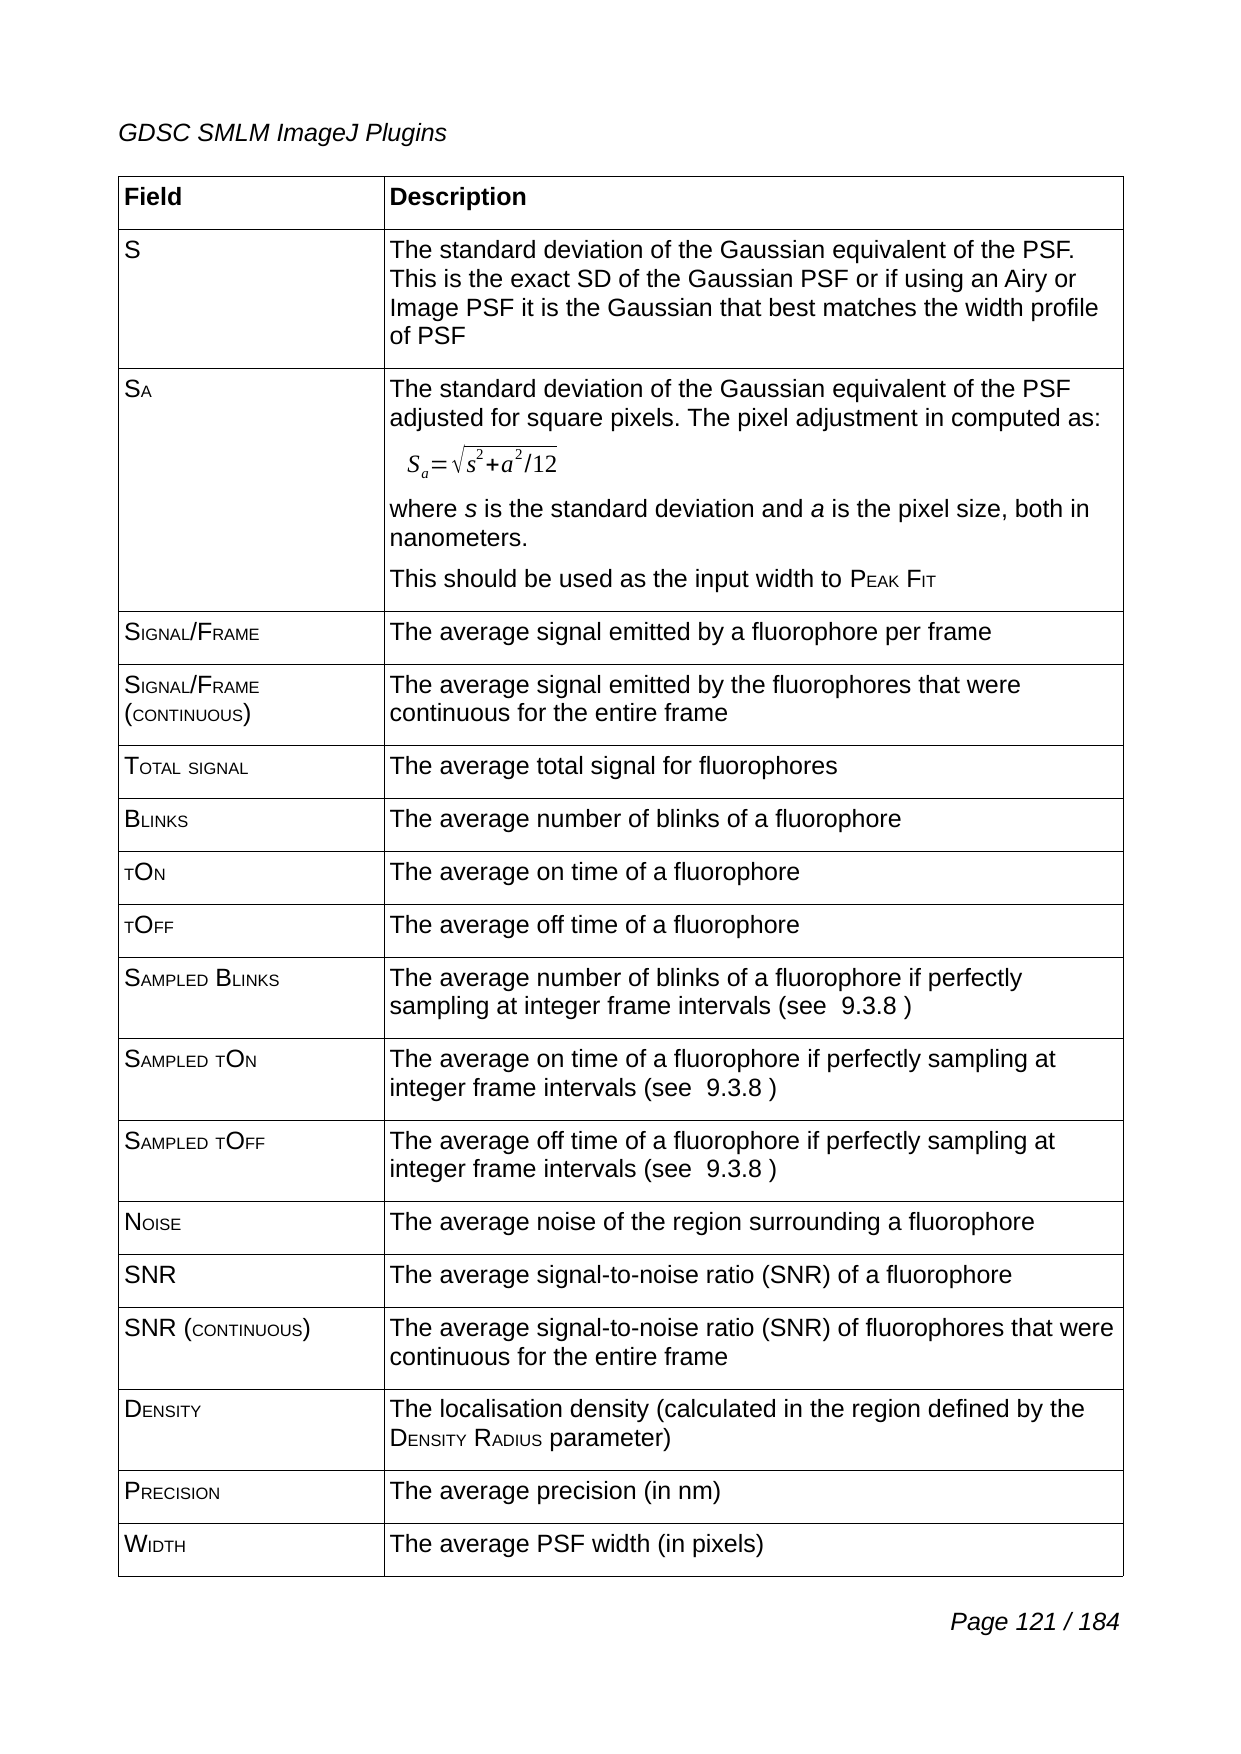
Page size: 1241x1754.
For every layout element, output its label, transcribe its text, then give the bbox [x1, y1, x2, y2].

table_header Description [385, 177, 1123, 229]
table_cell The average number of blinks of a fluorophore if perfectly sampling at integer frame intervals (see 9.3.8) [385, 958, 1123, 1038]
table_cell The standard deviation of the Gaussian equivalent of the PSF adjusted for square pixels. The pixel adjustment in computed as: where s is the standard deviation and a is the pixel size, both in nanometers. This should be used as the input width to Peak Fit [385, 369, 1123, 611]
table_cell The localisation density (calculated in the region defined by the Density Radius parameter) [385, 1390, 1123, 1470]
table_cell The average signal emitted by the fluorophores that were continuous for the entire frame [385, 665, 1123, 745]
table_cell Sampled tOn [119, 1039, 384, 1120]
table_cell The standard deviation of the Gaussian equivalent of the PSF. This is the exact SD of the Gaussian PSF or if using an Airy or Image PSF it is the Gaussian that best matches the width profile of PSF [385, 230, 1123, 368]
table_cell Sampled tOff [119, 1121, 384, 1201]
table_cell SNR [119, 1255, 384, 1307]
table_cell The average off time of a fluorophore if perfectly sampling at integer frame intervals (see 9.3.8) [385, 1121, 1123, 1201]
table_cell The average signal-to-noise ratio (SNR) of fluorophores that were continuous for the entire frame [385, 1308, 1123, 1388]
table_cell The average signal emitted by a fluorophore per frame [385, 612, 1123, 664]
table_cell S [119, 230, 384, 368]
table_cell Precision [119, 1471, 384, 1523]
table_cell The average PSF width (in pixels) [385, 1524, 1123, 1576]
table_cell Blinks [119, 799, 384, 851]
table_cell tOff [119, 905, 384, 957]
table_cell The average on time of a fluorophore if perfectly sampling at integer frame intervals (see 9.3.8) [385, 1039, 1123, 1120]
table_cell The average total signal for fluorophores [385, 746, 1123, 798]
table_cell Sampled Blinks [119, 958, 384, 1038]
table_cell The average signal-to-noise ratio (SNR) of a fluorophore [385, 1255, 1123, 1307]
table_cell Signal/Frame (continuous) [119, 665, 384, 745]
table_cell SNR (continuous) [119, 1308, 384, 1388]
table_cell The average number of blinks of a fluorophore [385, 799, 1123, 851]
table_cell Density [119, 1390, 384, 1470]
table_cell The average off time of a fluorophore [385, 905, 1123, 957]
table_header Field [119, 177, 384, 229]
table_cell The average on time of a fluorophore [385, 852, 1123, 904]
table_cell Sa [119, 369, 384, 611]
table_cell tOn [119, 852, 384, 904]
table_cell The average precision (in nm) [385, 1471, 1123, 1523]
table_cell The average noise of the region surrounding a fluorophore [385, 1202, 1123, 1254]
table_cell Noise [119, 1202, 384, 1254]
table_cell Signal/Frame [119, 612, 384, 664]
table_cell Width [119, 1524, 384, 1576]
table_cell Total signal [119, 746, 384, 798]
